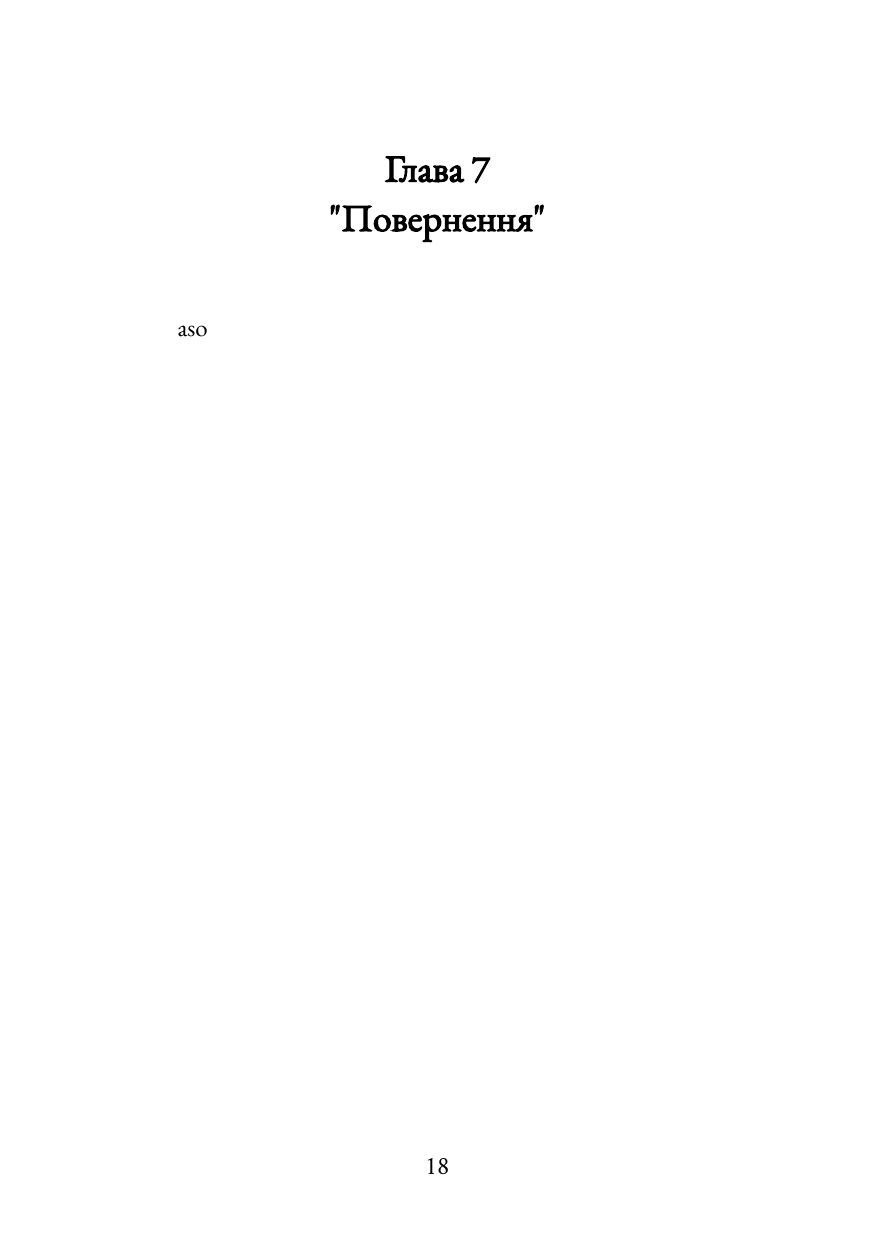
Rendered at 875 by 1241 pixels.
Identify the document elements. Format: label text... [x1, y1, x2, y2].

text aso [118, 311, 756, 344]
subtitle Глава 7 "Повернення" [118, 143, 756, 242]
